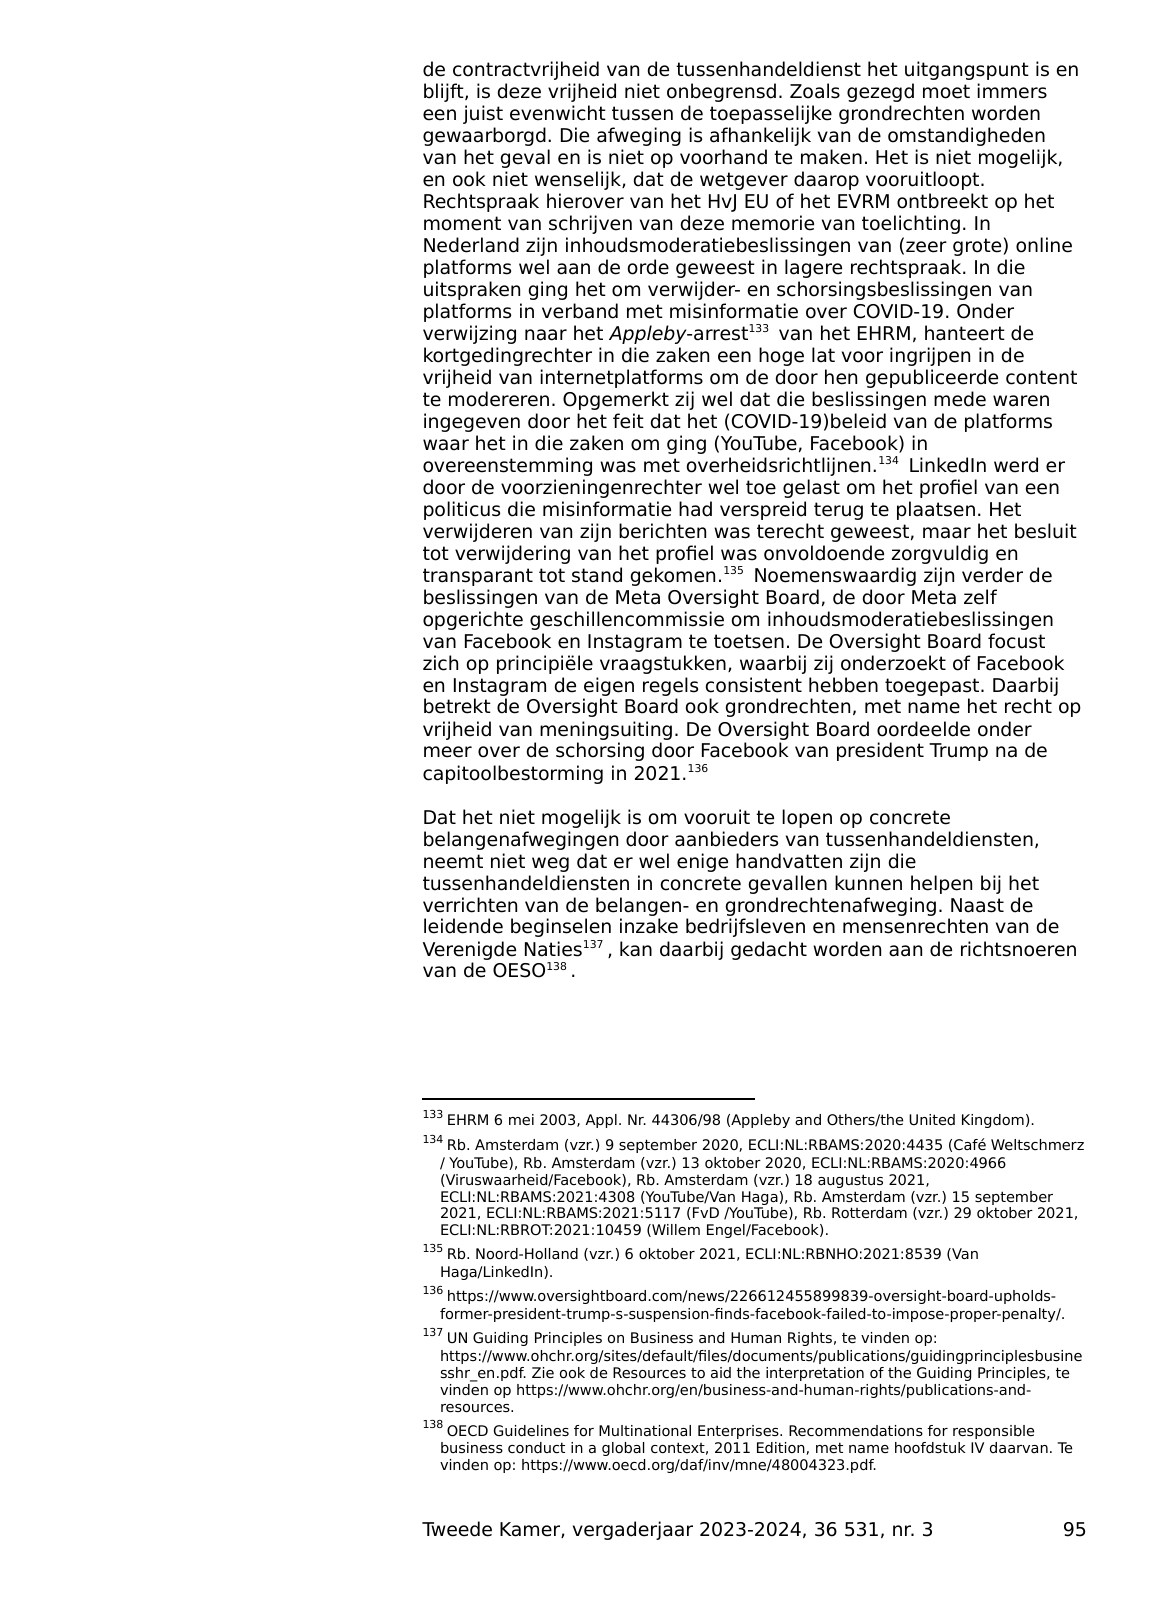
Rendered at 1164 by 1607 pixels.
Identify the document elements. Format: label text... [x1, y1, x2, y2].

text UN Guiding Principles on Business and Human Rights, te vinden op: https://www.ohchr.org/sites/default/files/documents/publications/guidingprinciplesbusinesshr_en.pdf. Zie ook de Resources to aid the interpretation of the Guiding Principles, te vinden op https://www.ohchr.org/en/business-and-human-rights/publications-and-resources. [422, 1326, 1087, 1416]
text Rb. Noord-Holland (vzr.) 6 oktober 2021, ECLI:NL:RBNHO:2021:8539 (Van Haga/LinkedIn). [422, 1242, 1087, 1281]
text Rb. Amsterdam (vzr.) 9 september 2020, ECLI:NL:RBAMS:2020:4435 (Café Weltschmerz / YouTube), Rb. Amsterdam (vzr.) 13 oktober 2020, ECLI:NL:RBAMS:2020:4966 (Viruswaarheid/Facebook), Rb. Amsterdam (vzr.) 18 augustus 2021, ECLI:NL:RBAMS:2021:4308 (YouTube/Van Haga), Rb. Amsterdam (vzr.) 15 september 2021, ECLI:NL:RBAMS:2021:5117 (FvD /YouTube), Rb. Rotterdam (vzr.) 29 oktober 2021, ECLI:NL:RBROT:2021:10459 (Willem Engel/Facebook). [422, 1133, 1087, 1239]
text OECD Guidelines for Multinational Enterprises. Recommendations for responsible business conduct in a global context, 2011 Edition, met name hoofdstuk IV daarvan. Te vinden op: https://www.oecd.org/daf/inv/mne/48004323.pdf. [422, 1418, 1087, 1474]
text EHRM 6 mei 2003, Appl. Nr. 44306/98 (Appleby and Others/the United Kingdom). [422, 1108, 1087, 1130]
text Dat het niet mogelijk is om vooruit te lopen op concrete belangenafwegingen door aanbieders van tussenhandeldiensten, neemt niet weg dat er wel enige handvatten zijn die tussenhandeldiensten in concrete gevallen kunnen helpen bij het verrichten van de belangen- en grondrechtenafweging. Naast de leidende beginselen inzake bedrijfsleven en mensenrechten van de Verenigde Naties, kan daarbij gedacht worden aan de richtsnoeren van de OESO. [422, 807, 1087, 982]
text https://www.oversightboard.com/news/226612455899839-oversight-board-upholds-former-president-trump-s-suspension-finds-facebook-failed-to-impose-proper-penalty/. [422, 1284, 1087, 1323]
text de contractvrijheid van de tussenhandeldienst het uitgangspunt is en blijft, is deze vrijheid niet onbegrensd. Zoals gezegd moet immers een juist evenwicht tussen de toepasselijke grondrechten worden gewaarborgd. Die afweging is afhankelijk van de omstandigheden van het geval en is niet op voorhand te maken. Het is niet mogelijk, en ook niet wenselijk, dat de wetgever daarop vooruitloopt. Rechtspraak hierover van het HvJ EU of het EVRM ontbreekt op het moment van schrijven van deze memorie van toelichting. In Nederland zijn inhoudsmoderatiebeslissingen van (zeer grote) online platforms wel aan de orde geweest in lagere rechtspraak. In die uitspraken ging het om verwijder- en schorsingsbeslissingen van platforms in verband met misinformatie over COVID-19. Onder verwijzing naar het Appleby-arrest van het EHRM, hanteert de kortgedingrechter in die zaken een hoge lat voor ingrijpen in de vrijheid van internetplatforms om de door hen gepubliceerde content te modereren. Opgemerkt zij wel dat die beslissingen mede waren ingegeven door het feit dat het (COVID-19)beleid van de platforms waar het in die zaken om ging (YouTube, Facebook) in overeenstemming was met overheidsrichtlijnen. LinkedIn werd er door de voorzieningenrechter wel toe gelast om het profiel van een politicus die misinformatie had verspreid terug te plaatsen. Het verwijderen van zijn berichten was terecht geweest, maar het besluit tot verwijdering van het profiel was onvoldoende zorgvuldig en transparant tot stand gekomen. Noemenswaardig zijn verder de beslissingen van de Meta Oversight Board, de door Meta zelf opgerichte geschillencommissie om inhoudsmoderatiebeslissingen van Facebook en Instagram te toetsen. De Oversight Board focust zich op principiële vraagstukken, waarbij zij onderzoekt of Facebook en Instagram de eigen regels consistent hebben toegepast. Daarbij betrekt de Oversight Board ook grondrechten, met name het recht op vrijheid van meningsuiting. De Oversight Board oordeelde onder meer over de schorsing door Facebook van president Trump na de capitoolbestorming in 2021. [422, 59, 1087, 784]
